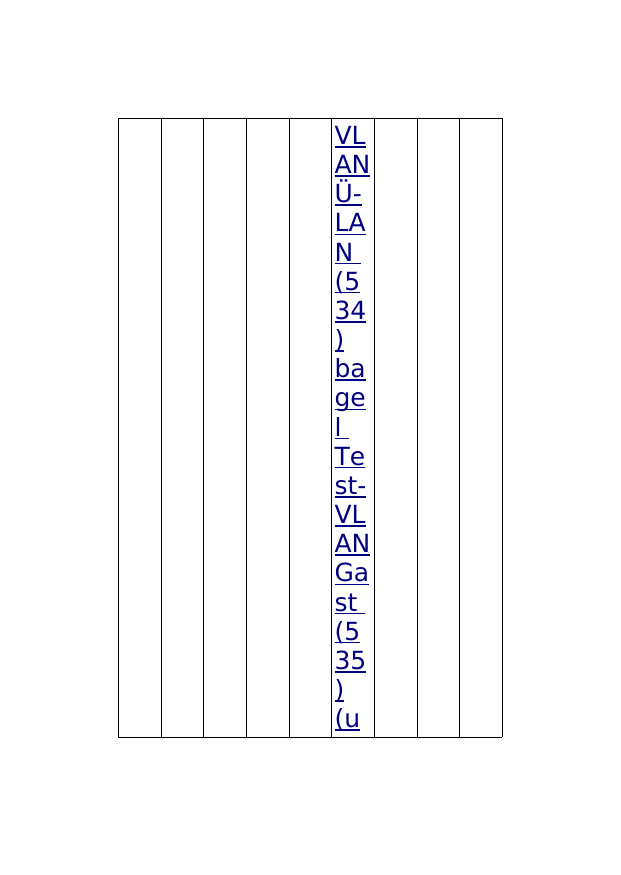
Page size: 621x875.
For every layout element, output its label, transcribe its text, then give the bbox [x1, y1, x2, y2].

table_cell [162, 119, 203, 737]
table_cell [418, 119, 459, 737]
table_cell [290, 119, 331, 737]
table_cell [375, 119, 417, 737]
table_cell VLAN Ü-LAN (534) bagel Test-VLAN Gast (535) (u [332, 119, 374, 737]
table_cell [204, 119, 246, 737]
table_cell [119, 119, 161, 737]
table_cell [460, 119, 502, 737]
table_cell [247, 119, 289, 737]
